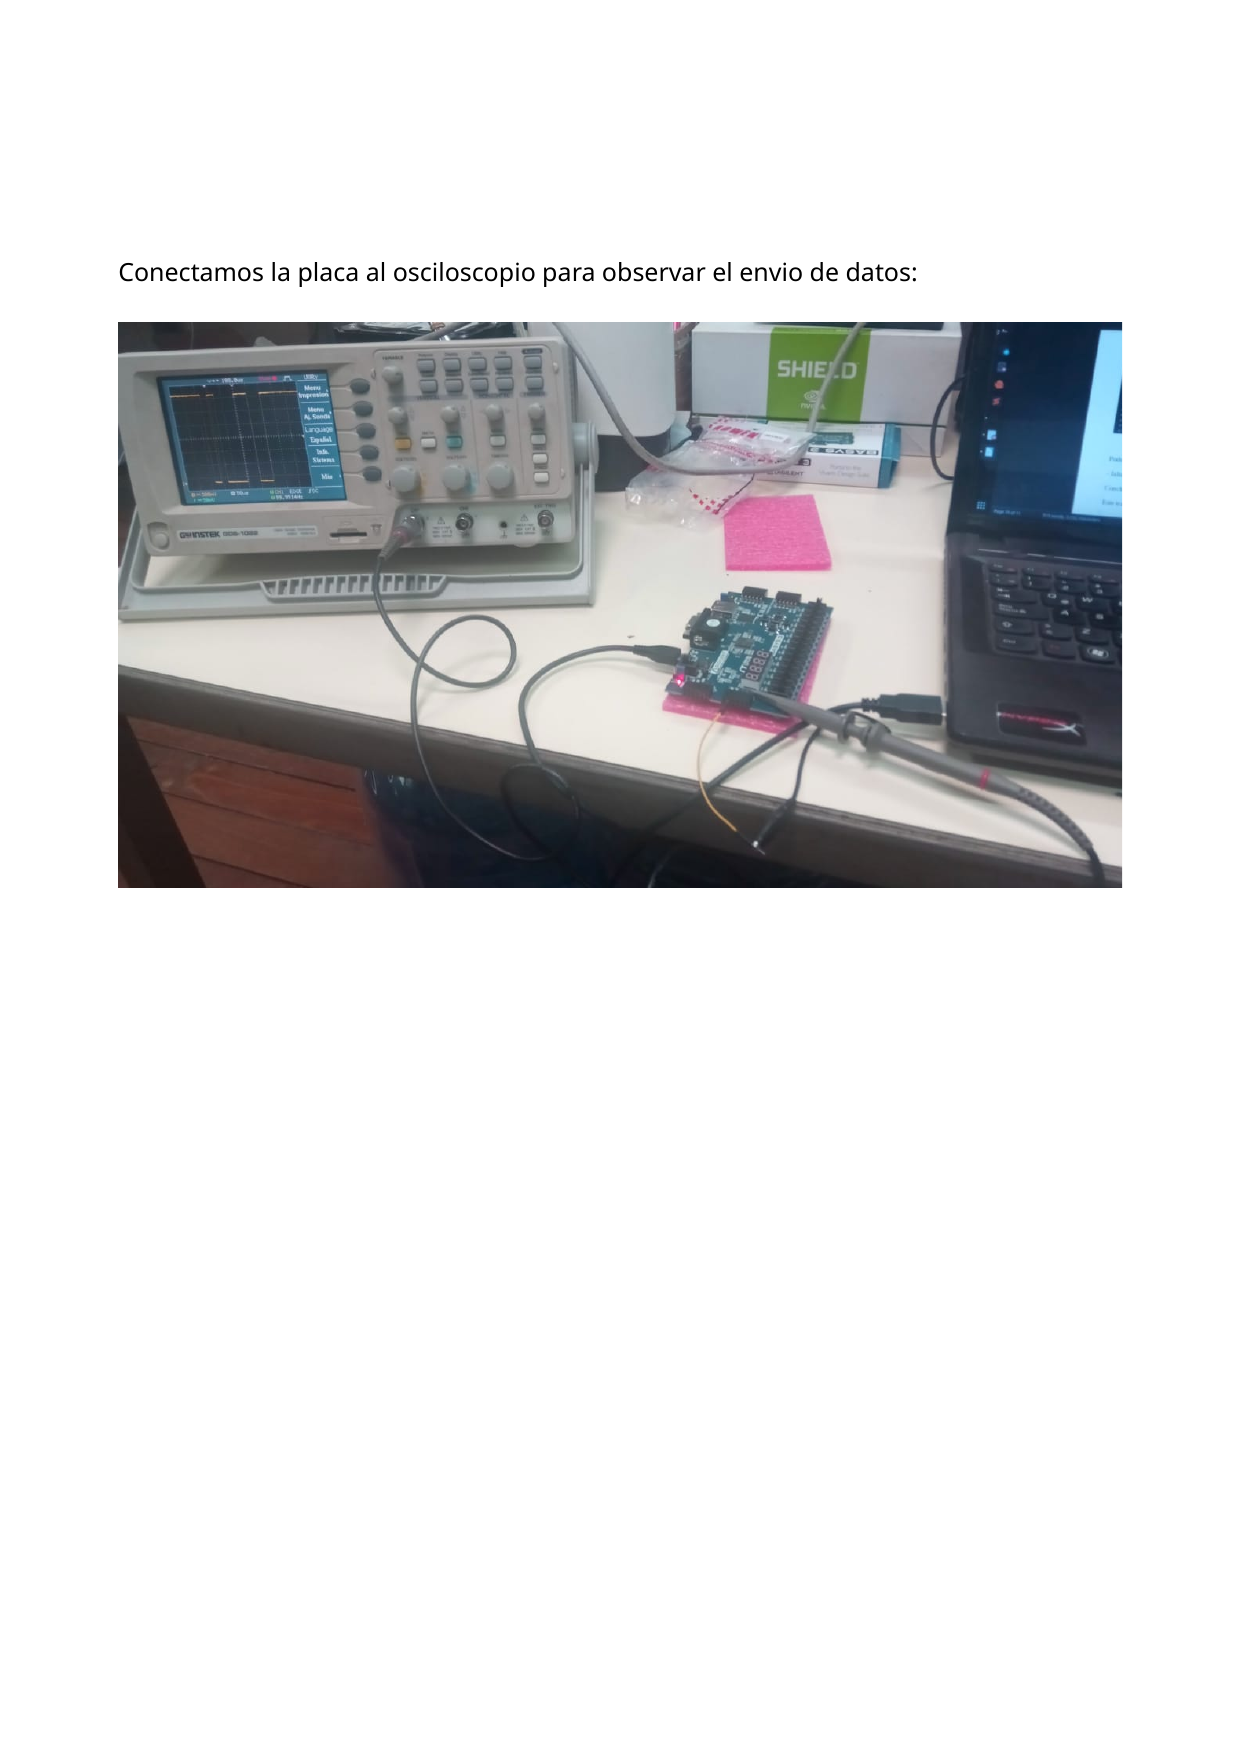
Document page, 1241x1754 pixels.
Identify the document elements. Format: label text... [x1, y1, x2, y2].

text Conectamos la placa al osciloscopio para observar el envio de datos: [118, 254, 1122, 288]
picture [118, 322, 1123, 888]
